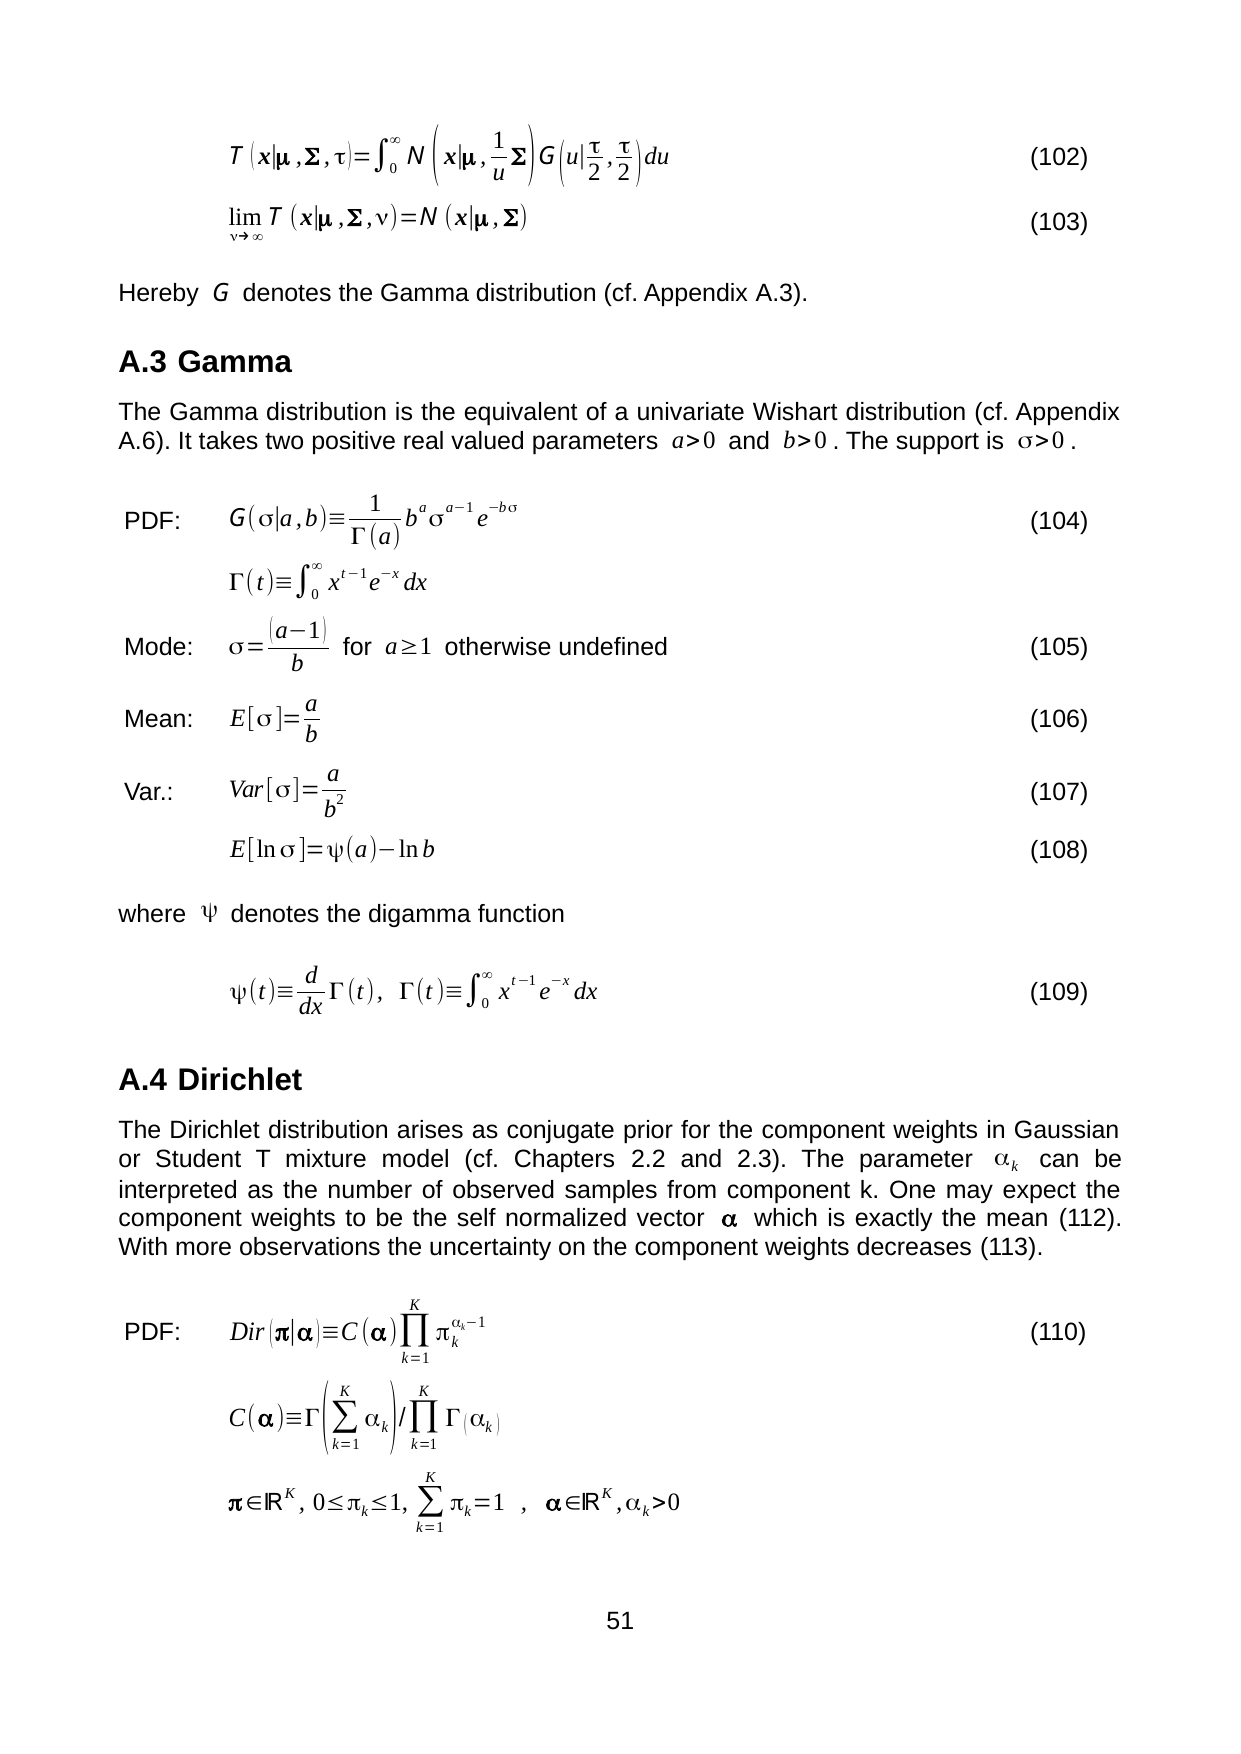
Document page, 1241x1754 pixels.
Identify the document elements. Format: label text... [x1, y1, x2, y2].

table_cell [217, 1463, 1024, 1541]
table_header (104) [1024, 484, 1123, 557]
table_header (109) [1024, 956, 1123, 1027]
table_cell (108) [1024, 828, 1123, 870]
table_cell Mean: [118, 683, 217, 754]
table_cell for otherwise undefined [217, 610, 1024, 683]
table_header PDF: [118, 1290, 217, 1373]
table_cell [217, 1373, 1024, 1463]
table_cell [1024, 1463, 1123, 1541]
table_header [118, 956, 216, 1027]
table_header [216, 956, 1024, 1027]
table_cell (107) [1024, 754, 1123, 828]
text Hereby denotes the Gamma distribution (cf. Appendix A.3). [118, 276, 1122, 309]
table_cell [118, 557, 217, 609]
table_header (110) [1024, 1290, 1123, 1373]
table_cell [1024, 557, 1123, 609]
table_header (103) [1024, 195, 1123, 248]
table_header [217, 118, 1024, 195]
table_header [118, 118, 217, 195]
table_header [217, 195, 1024, 248]
text The Gamma distribution is the equivalent of a univariate Wishart distribution (cf. Appendix A.6). It takes two positive real valued parameters and . The support is . [118, 397, 1122, 455]
table_header [217, 1290, 1024, 1373]
table_header [118, 195, 217, 248]
table_header (102) [1024, 118, 1123, 195]
table_cell [1024, 1373, 1123, 1463]
text where denotes the digamma function [118, 898, 1122, 927]
title Gamma [118, 343, 1122, 379]
table_cell [217, 754, 1024, 828]
table_header PDF: [118, 484, 217, 557]
table_cell [217, 557, 1024, 609]
table_cell Mode: [118, 610, 217, 683]
table_cell [217, 683, 1024, 754]
title Dirichlet [118, 1061, 1122, 1097]
table_cell [118, 1373, 217, 1463]
text The Dirichlet distribution arises as conjugate prior for the component weights in Gaussian or Student T mixture model (cf. Chapters 2.2 and 2.3). The parameter can be interpreted as the number of observed samples from component k. One may expect the component weights to be the self normalized vector which is exactly the mean (112). With more observations the uncertainty on the component weights decreases (113). [118, 1115, 1122, 1261]
table_cell (106) [1024, 683, 1123, 754]
table_cell [118, 828, 217, 870]
table_cell Var.: [118, 754, 217, 828]
table_header [217, 484, 1024, 557]
table_cell [217, 828, 1024, 870]
table_cell (105) [1024, 610, 1123, 683]
table_cell [118, 1463, 217, 1541]
